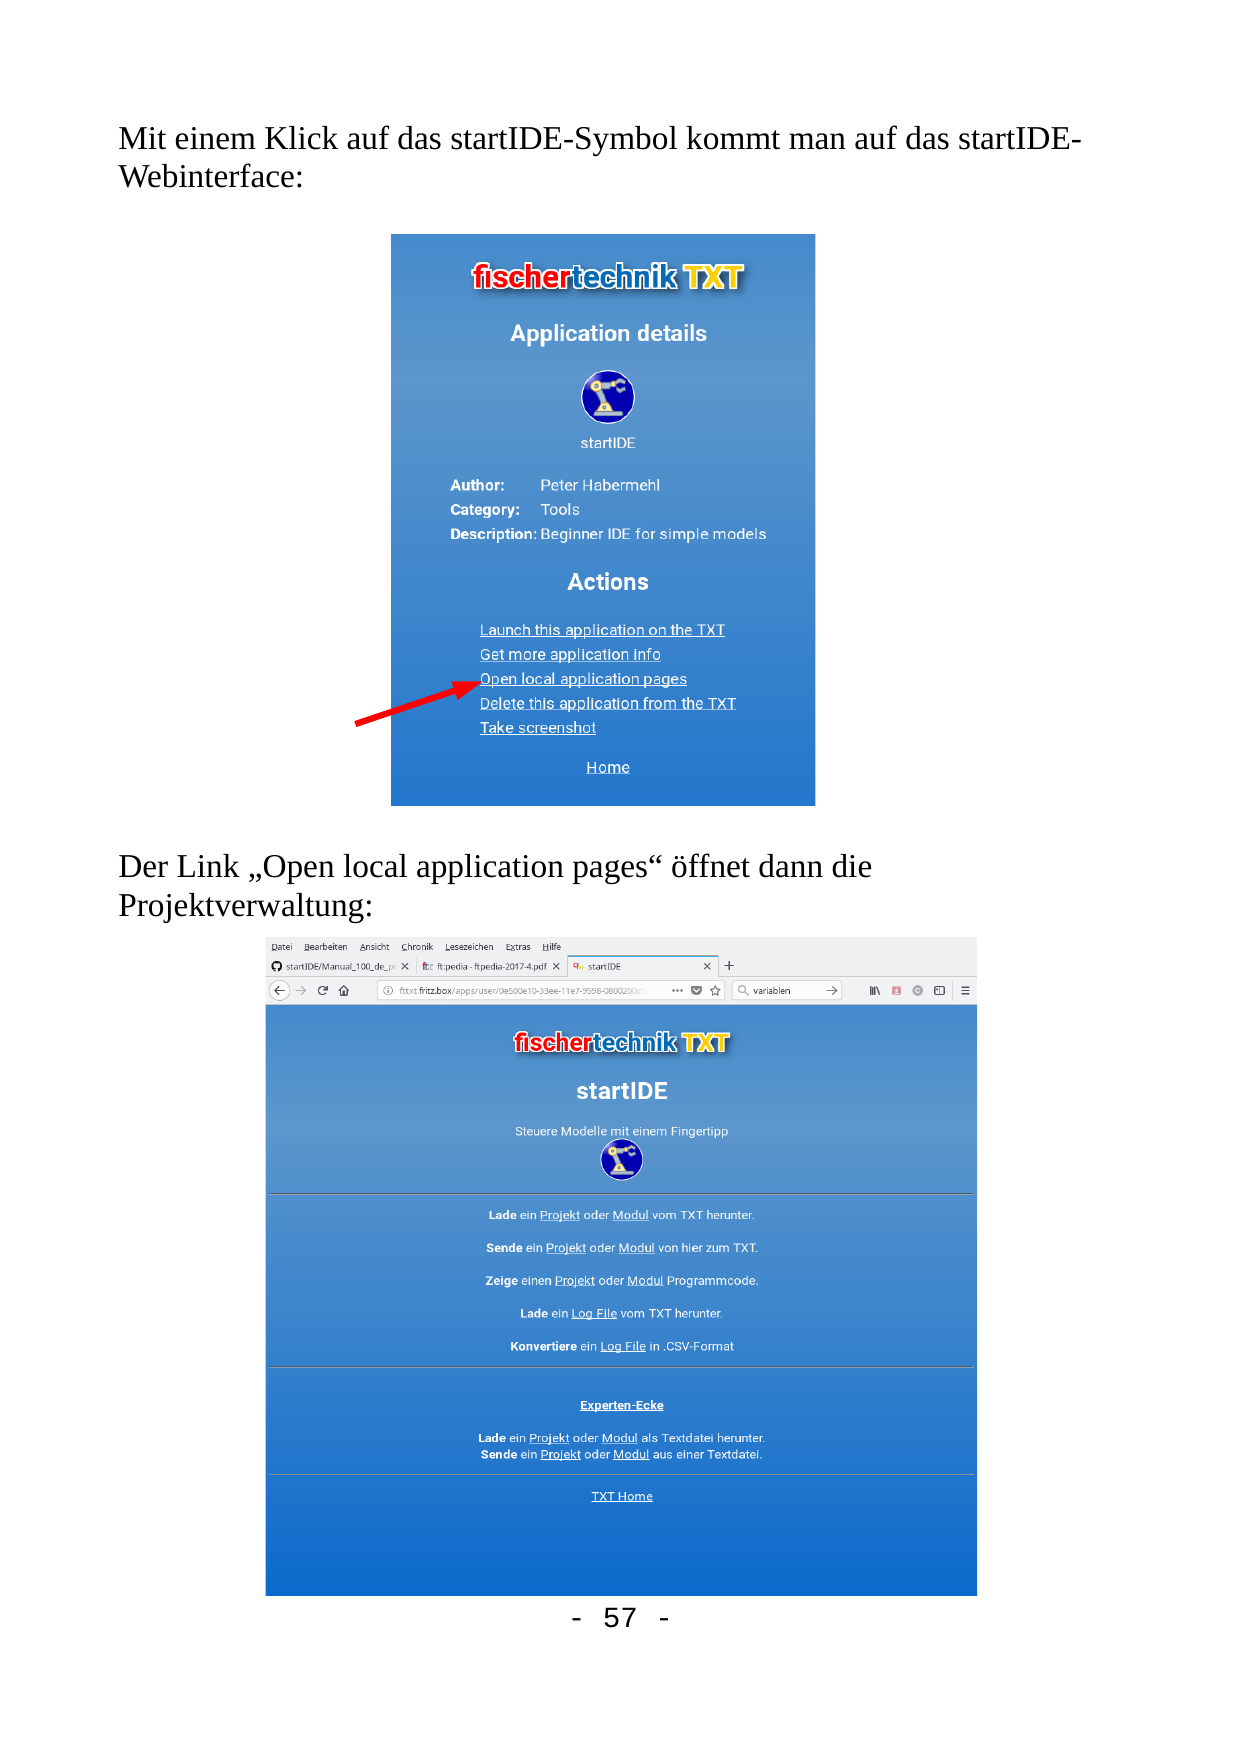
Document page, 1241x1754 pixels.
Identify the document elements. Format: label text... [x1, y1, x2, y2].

picture [391, 234, 816, 806]
text Der Link „Open local application pages“ öffnet dann die Projektverwaltung: [118, 846, 1122, 923]
text Mit einem Klick auf das startIDE-Symbol kommt man auf das startIDE-Webinterface: [118, 118, 1122, 195]
picture [265, 937, 978, 1596]
